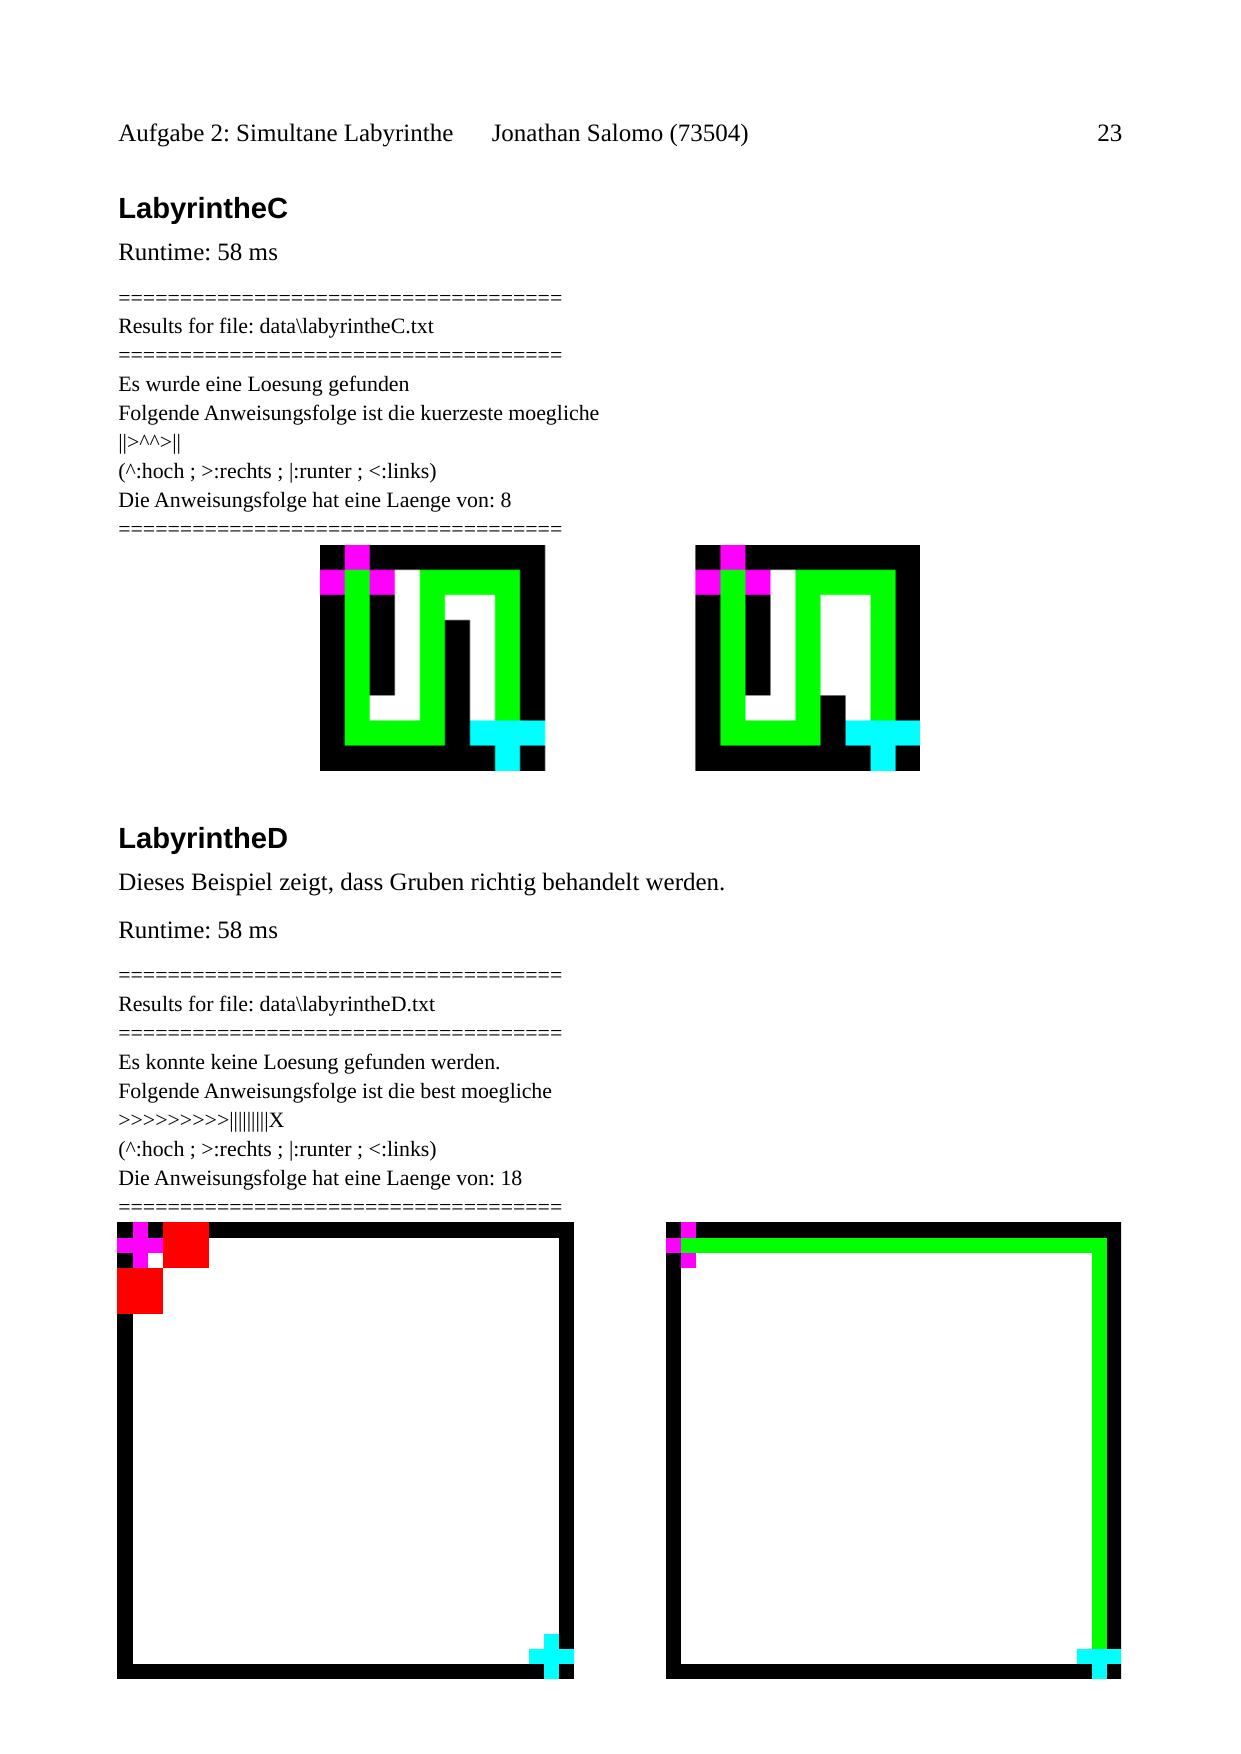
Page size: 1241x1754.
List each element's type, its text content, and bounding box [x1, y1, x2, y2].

text Dieses Beispiel zeigt, dass Gruben richtig behandelt werden. [118, 867, 1122, 896]
text ==================================== [118, 342, 1122, 368]
text ==================================== [118, 962, 1122, 988]
text ==================================== [118, 1020, 1122, 1046]
text ==================================== [118, 516, 1122, 541]
text Es konnte keine Loesung gefunden werden. [118, 1049, 1122, 1074]
text Die Anweisungsfolge hat eine Laenge von: 18 [118, 1165, 1122, 1190]
subtitle LabyrintheC [118, 191, 1122, 224]
text Folgende Anweisungsfolge ist die kuerzeste moegliche [118, 400, 1122, 426]
text Results for file: data\labyrintheC.txt [118, 313, 1122, 339]
text Es wurde eine Loesung gefunden [118, 371, 1122, 397]
text Folgende Anweisungsfolge ist die best moegliche [118, 1078, 1122, 1103]
picture [117, 1222, 1122, 1679]
text (^:hoch ; >:rechts ; |:runter ; <:links) [118, 1136, 1122, 1161]
text (^:hoch ; >:rechts ; |:runter ; <:links) [118, 458, 1122, 483]
text Runtime: 58 ms [118, 915, 1122, 944]
text Runtime: 58 ms [118, 237, 1122, 266]
subtitle LabyrintheD [118, 821, 1122, 855]
text ==================================== [118, 284, 1122, 310]
text ==================================== [118, 1194, 1122, 1219]
text Die Anweisungsfolge hat eine Laenge von: 8 [118, 487, 1122, 512]
picture [320, 545, 920, 771]
text >>>>>>>>>|||||||||X [118, 1107, 1122, 1132]
text ||>^^>|| [118, 429, 1122, 454]
text Results for file: data\labyrintheD.txt [118, 991, 1122, 1017]
